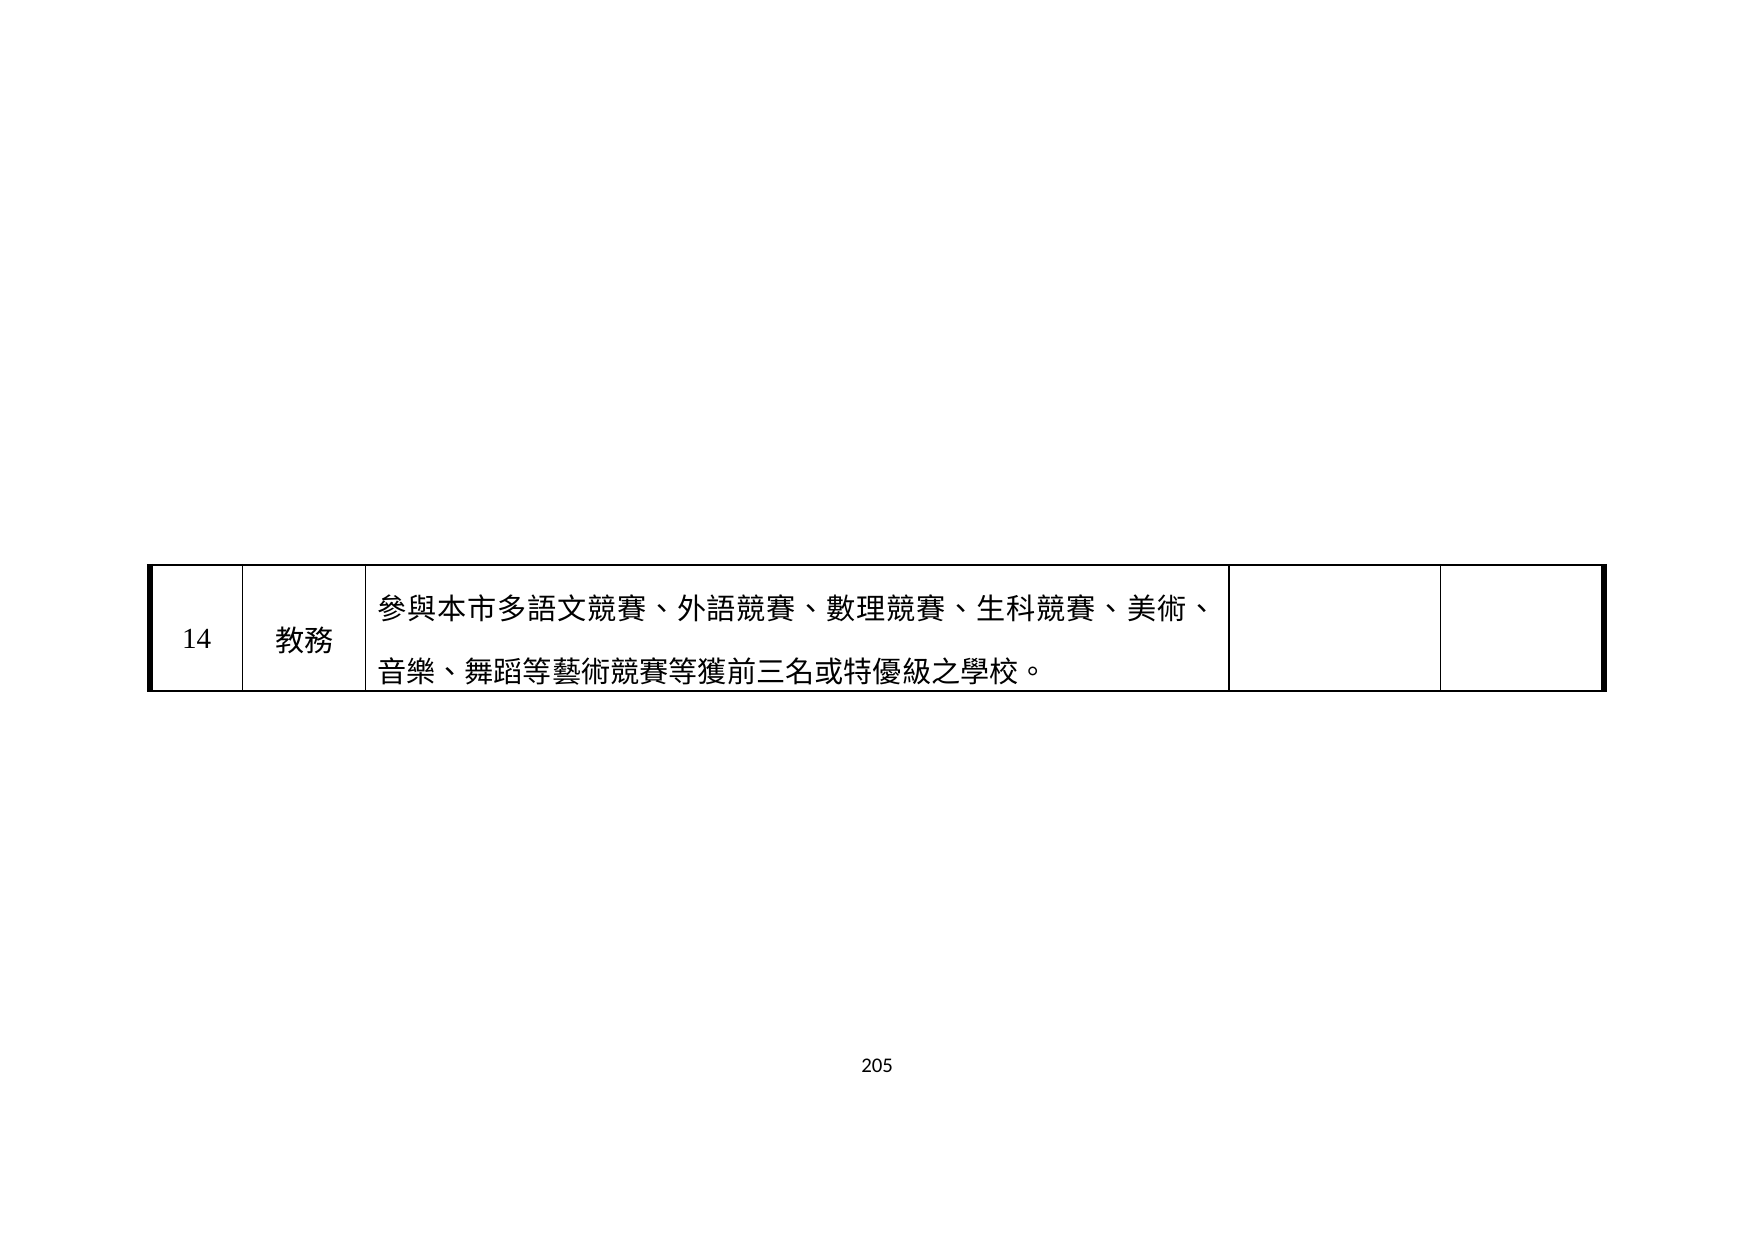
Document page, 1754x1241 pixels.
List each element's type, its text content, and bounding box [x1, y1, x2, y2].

table_cell 14 [153, 566, 242, 690]
table_cell 參與本市多語文競賽、外語競賽、數理競賽、生科競賽、美術、音樂、舞蹈等藝術競賽等獲前三名或特優級之學校。 [366, 566, 1228, 690]
table_cell [1441, 566, 1601, 690]
table_cell 教務 [243, 566, 365, 690]
table_cell [1230, 566, 1440, 690]
